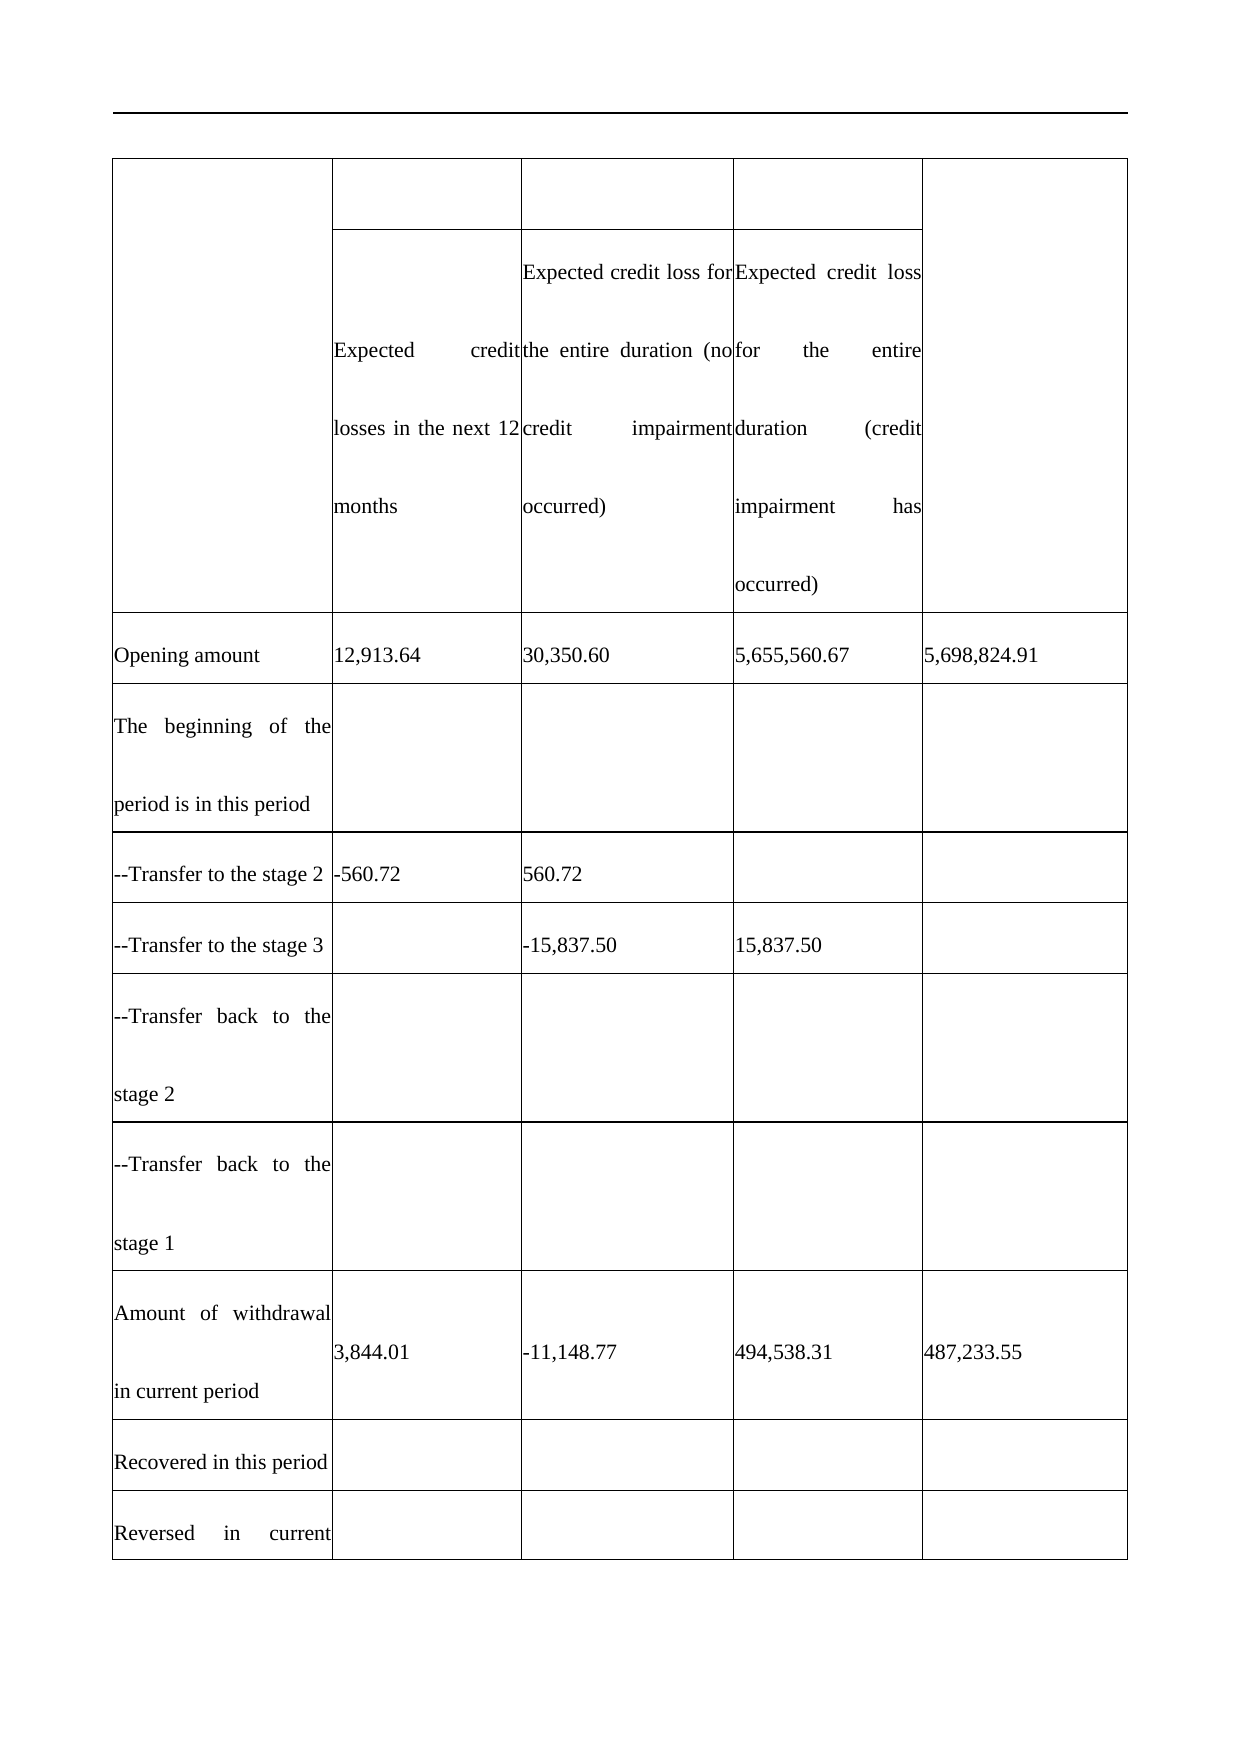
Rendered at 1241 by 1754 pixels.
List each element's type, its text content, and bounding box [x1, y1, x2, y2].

table_cell --Transfer to the stage 2 [113, 833, 332, 902]
table_cell 15,837.50 [734, 903, 922, 973]
table_header [734, 159, 922, 229]
table_cell 5,698,824.91 [923, 613, 1127, 683]
table_cell [522, 1123, 733, 1270]
table_header [923, 159, 1127, 612]
table_cell 12,913.64 [333, 613, 521, 683]
table_cell [522, 974, 733, 1121]
table_cell The beginning of the period is in this period [113, 684, 332, 831]
table_header [522, 159, 733, 229]
table_cell --Transfer back to the stage 2 [113, 974, 332, 1121]
table_cell [734, 974, 922, 1121]
table_cell Reversed in current [113, 1491, 332, 1559]
table_cell -560.72 [333, 833, 521, 902]
table_cell Expected credit loss for the entire duration (no credit impairment occurred) [522, 230, 733, 612]
table_cell [923, 684, 1127, 831]
table_cell [923, 1420, 1127, 1489]
table_cell --Transfer to the stage 3 [113, 903, 332, 973]
table_cell 3,844.01 [333, 1271, 521, 1419]
table_cell Opening amount [113, 613, 332, 683]
table_cell [734, 1420, 922, 1489]
table_cell 487,233.55 [923, 1271, 1127, 1419]
table_cell 30,350.60 [522, 613, 733, 683]
table_cell Expected credit loss for the entire duration (credit impairment has occurred) [734, 230, 922, 612]
table_cell Expected credit losses in the next 12 months [333, 230, 521, 612]
table_cell [522, 1491, 733, 1559]
table_cell [333, 1123, 521, 1270]
table_cell Recovered in this period [113, 1420, 332, 1489]
table_cell 494,538.31 [734, 1271, 922, 1419]
table_cell [734, 1123, 922, 1270]
table_cell [923, 974, 1127, 1121]
table_cell [923, 833, 1127, 902]
table_cell 5,655,560.67 [734, 613, 922, 683]
table_cell -11,148.77 [522, 1271, 733, 1419]
table_cell [734, 1491, 922, 1559]
table_header [113, 159, 332, 612]
table_cell Amount of withdrawal in current period [113, 1271, 332, 1419]
table_cell [734, 684, 922, 831]
table_cell [522, 684, 733, 831]
table_cell [333, 1491, 521, 1559]
table_cell [923, 903, 1127, 973]
table_cell [923, 1123, 1127, 1270]
table_cell [333, 684, 521, 831]
table_cell 560.72 [522, 833, 733, 902]
table_cell [522, 1420, 733, 1489]
table_cell [923, 1491, 1127, 1559]
table_cell [333, 974, 521, 1121]
table_cell [333, 903, 521, 973]
table_cell [734, 833, 922, 902]
table_cell -15,837.50 [522, 903, 733, 973]
table_cell --Transfer back to the stage 1 [113, 1123, 332, 1270]
table_cell [333, 1420, 521, 1489]
table_header [333, 159, 521, 229]
